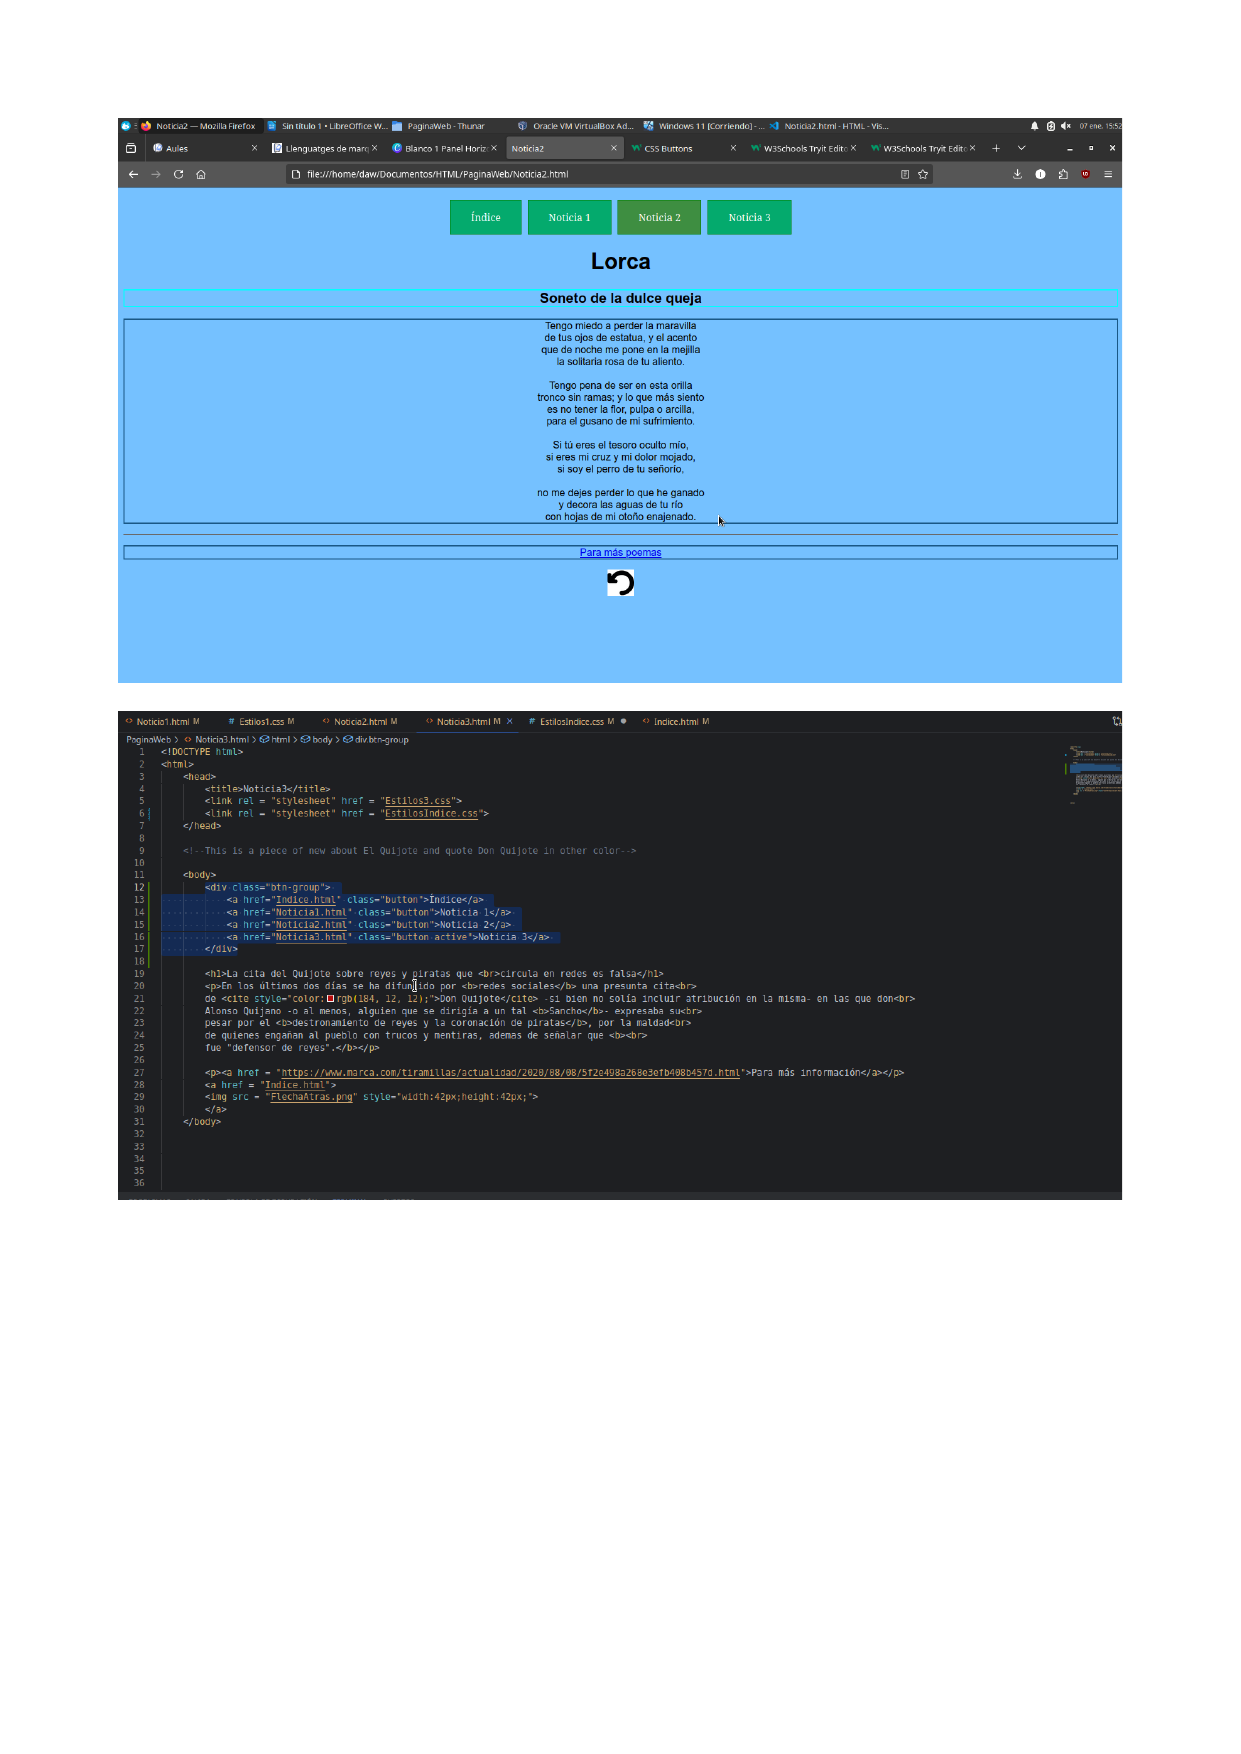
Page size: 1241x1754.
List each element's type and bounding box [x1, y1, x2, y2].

picture [118, 118, 1123, 683]
picture [118, 711, 1123, 1200]
